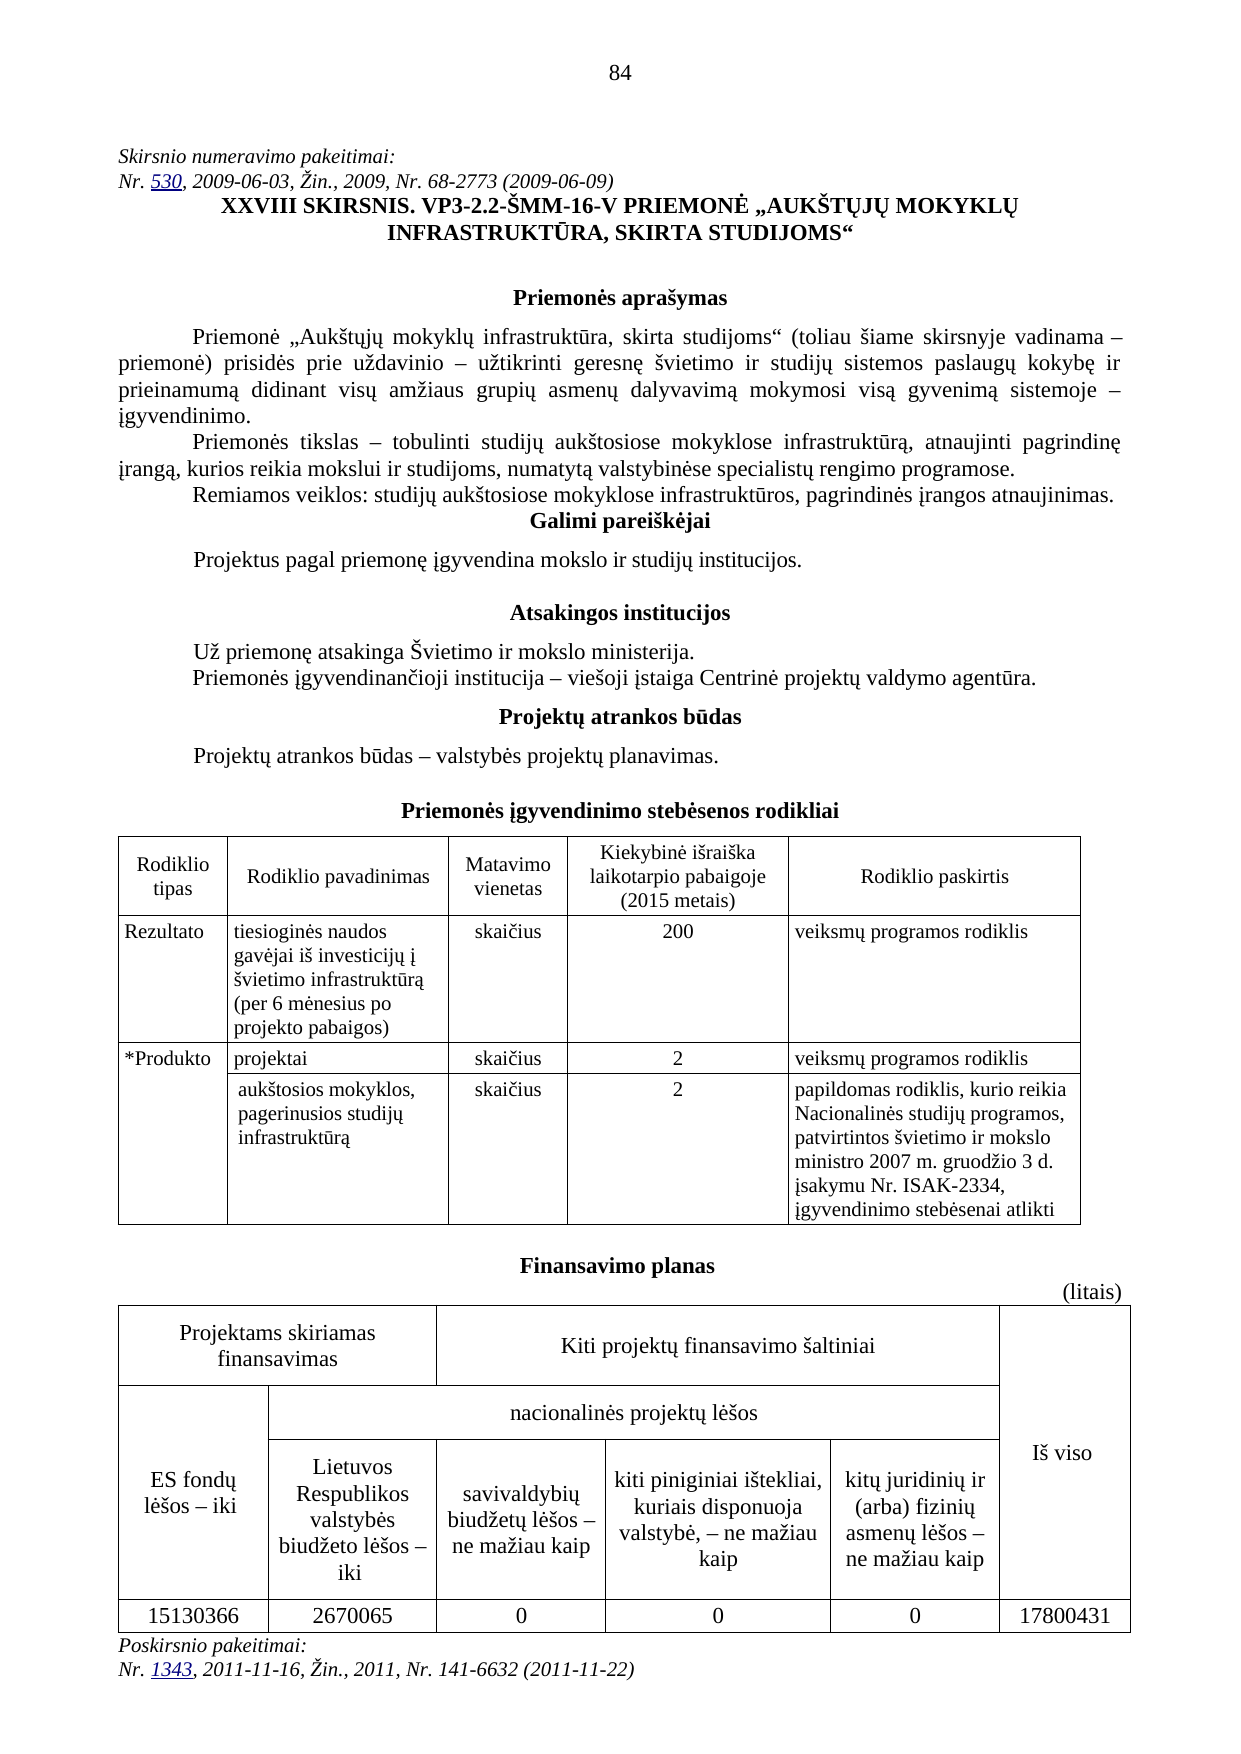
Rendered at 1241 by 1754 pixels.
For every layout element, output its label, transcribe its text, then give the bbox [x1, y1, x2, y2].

text XXVIII SKIRSNIS. VP3-2.2-ŠMM-16-V PRIEMONĖ „AUKŠTŲJŲ MOKYKLŲ INFRASTRUKTŪRA, SKIRTA STUDIJOMS“ [118, 193, 1122, 245]
text Priemonės įgyvendinančioji institucija – viešoji įstaiga Centrinė projektų valdymo agentūra. [118, 664, 1122, 691]
table_cell savivaldybių biudžetų lėšos – ne mažiau kaip [437, 1440, 605, 1598]
table_cell kitų juridinių ir (arba) fizinių asmenų lėšos – ne mažiau kaip [831, 1440, 999, 1598]
table_cell 2 [568, 1043, 788, 1073]
text Už priemonę atsakinga Švietimo ir mokslo ministerija. [118, 638, 1122, 664]
table_cell 0 [831, 1600, 999, 1632]
text Finansavimo planas [118, 1252, 1122, 1278]
table_cell nacionalinės projektų lėšos [269, 1386, 999, 1439]
text Priemonė „Aukštųjų mokyklų infrastruktūra, skirta studijoms“ (toliau šiame skirsnyje vadinama – priemonė) prisidės prie uždavinio – užtikrinti geresnę švietimo ir studijų sistemos paslaugų kokybę ir prieinamumą didinant visų amžiaus grupių asmenų dalyvavimą mokymosi visą gyvenimą sistemoje – įgyvendinimo. [118, 323, 1122, 428]
text Priemonės aprašymas [118, 284, 1122, 311]
table_cell veiksmų programos rodiklis [789, 1043, 1080, 1073]
table_cell Rezultato [119, 916, 227, 1042]
text Priemonės tikslas – tobulinti studijų aukštosiose mokyklose infrastruktūrą, atnaujinti pagrindinę įrangą, kurios reikia mokslui ir studijoms, numatytą valstybinėse specialistų rengimo programose. [118, 428, 1122, 481]
table_cell 17800431 [1000, 1600, 1130, 1632]
text Nr. 1343, 2011-11-16, Žin., 2011, Nr. 141-6632 (2011-11-22) [118, 1657, 1122, 1681]
text Remiamos veiklos: studijų aukštosiose mokyklose infrastruktūros, pagrindinės įrangos atnaujinimas. [118, 481, 1122, 507]
table_cell Lietuvos Respublikos valstybės biudžeto lėšos – iki [269, 1440, 436, 1598]
table_cell 15130366 [119, 1600, 268, 1632]
table_cell tiesioginės naudos gavėjai iš investicijų į švietimo infrastruktūrą (per 6 mėnesius po projekto pabaigos) [228, 916, 448, 1042]
text Atsakingos institucijos [118, 599, 1122, 625]
table_cell 200 [568, 916, 788, 1042]
table_header Kiti projektų finansavimo šaltiniai [437, 1306, 999, 1385]
table_header Kiekybinė išraiška laikotarpio pabaigoje (2015 metais) [568, 837, 788, 915]
text Galimi pareiškėjai [118, 507, 1122, 534]
table_header Rodiklio pavadinimas [228, 837, 448, 915]
table_header Iš viso [1000, 1306, 1130, 1598]
table_header Rodiklio paskirtis [789, 837, 1080, 915]
table_cell aukštosios mokyklos, pagerinusios studijų infrastruktūrą [228, 1074, 448, 1224]
text Priemonės įgyvendinimo stebėsenos rodikliai [118, 797, 1122, 823]
table_cell skaičius [449, 916, 567, 1042]
table_cell 2 [568, 1074, 788, 1224]
table_header Matavimo vienetas [449, 837, 567, 915]
table_cell skaičius [449, 1043, 567, 1073]
table_header Rodiklio tipas [119, 837, 227, 915]
table_cell kiti piniginiai ištekliai, kuriais disponuoja valstybė, – ne mažiau kaip [606, 1440, 830, 1598]
table_cell ES fondų lėšos – iki [119, 1386, 268, 1598]
text Skirsnio numeravimo pakeitimai: [118, 144, 1122, 168]
table_cell veiksmų programos rodiklis [789, 916, 1080, 1042]
table_cell *Produkto [119, 1043, 227, 1224]
table_cell skaičius [449, 1074, 567, 1224]
table_cell 0 [606, 1600, 830, 1632]
table_cell projektai [228, 1043, 448, 1073]
table_cell papildomas rodiklis, kurio reikia Nacionalinės studijų programos, patvirtintos švietimo ir mokslo ministro 2007 m. gruodžio 3 d. įsakymu Nr. ISAK-2334, įgyvendinimo stebėsenai atlikti [789, 1074, 1080, 1224]
text Poskirsnio pakeitimai: [118, 1633, 1122, 1657]
text Projektų atrankos būdas – valstybės projektų planavimas. [156, 742, 1122, 768]
text (litais) [118, 1278, 1122, 1304]
table_cell 2670065 [269, 1600, 436, 1632]
text Projektus pagal priemonę įgyvendina mokslo ir studijų institucijos. [118, 546, 1122, 573]
text Nr. 530, 2009-06-03, Žin., 2009, Nr. 68-2773 (2009-06-09) [118, 168, 1122, 193]
text Projektų atrankos būdas [118, 703, 1122, 729]
table_cell 0 [437, 1600, 605, 1632]
table_header Projektams skiriamas finansavimas [119, 1306, 436, 1385]
